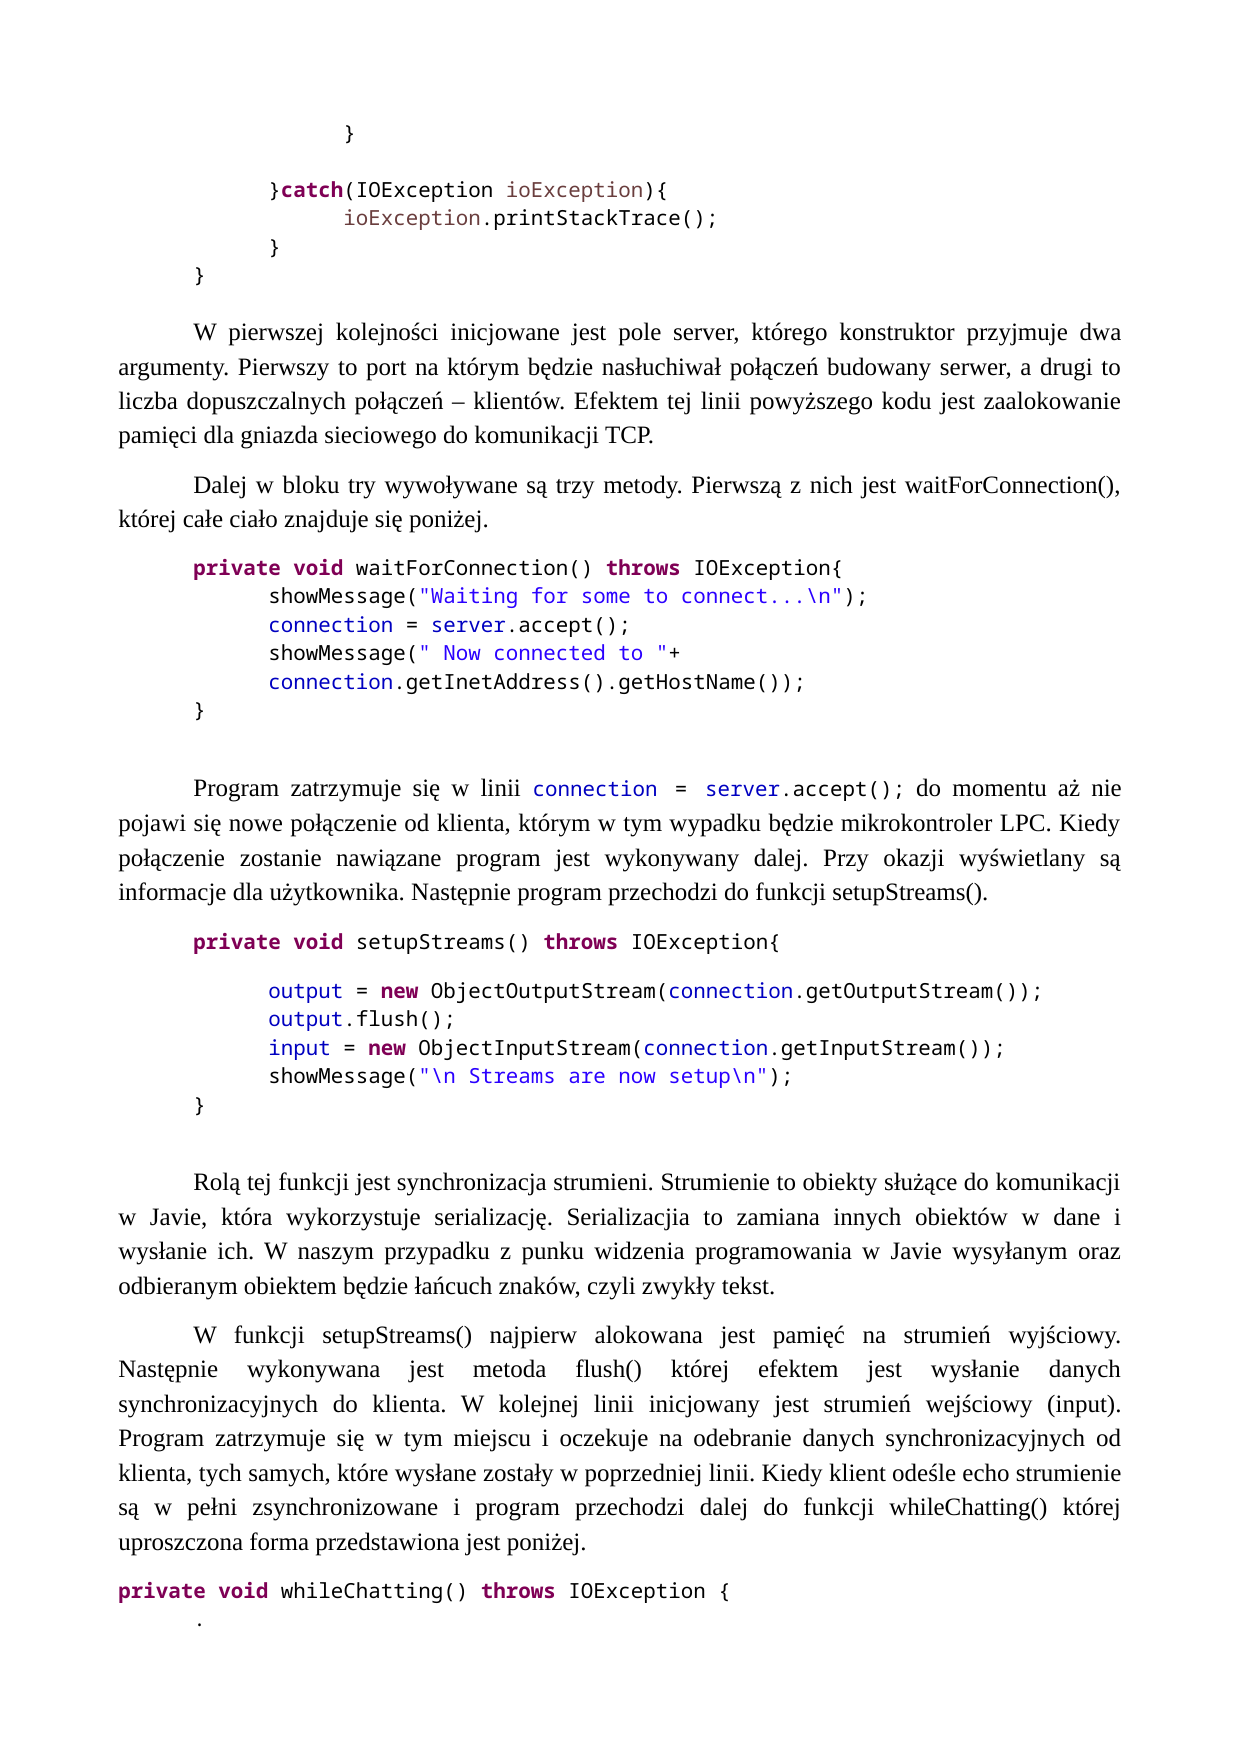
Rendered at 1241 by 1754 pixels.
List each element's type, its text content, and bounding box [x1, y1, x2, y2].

text private void setupStreams() throws IOException{ [118, 926, 1122, 956]
text . [118, 1604, 1122, 1633]
text Rolą tej funkcji jest synchronizacja strumieni. Strumienie to obiekty służące do komunikacji w Javie, która wykorzystuje serializację. Serializacjia to zamiana innych obiektów w dane i wysłanie ich. W naszym przypadku z punku widzenia programowania w Javie wysyłanym oraz odbieranym obiektem będzie łańcuch znaków, czyli zwykły tekst. [118, 1167, 1122, 1299]
text private void waitForConnection() throws IOException{ [118, 553, 1122, 582]
text } [118, 695, 1122, 724]
text Program zatrzymuje się w linii connection = server.accept(); do momentu aż nie pojawi się nowe połączenie od klienta, którym w tym wypadku będzie mikrokontroler LPC. Kiedy połączenie zostanie nawiązane program jest wykonywany dalej. Przy okazji wyświetlany są informacje dla użytkownika. Następnie program przechodzi do funkcji setupStreams(). [118, 773, 1122, 906]
text output = new ObjectOutputStream(connection.getOutputStream()); [118, 976, 1122, 1004]
text } [118, 118, 1122, 147]
text } [118, 1090, 1122, 1118]
text private void whileChatting() throws IOException { [118, 1576, 1122, 1604]
text output.flush(); [118, 1004, 1122, 1033]
text ioException.printStackTrace(); [118, 203, 1122, 232]
text }catch(IOException ioException){ [118, 175, 1122, 203]
text connection = server.accept(); [118, 610, 1122, 638]
text W funkcji setupStreams() najpierw alokowana jest pamięć na strumień wyjściowy. Następnie wykonywana jest metoda flush() której efektem jest wysłanie danych synchronizacyjnych do klienta. W kolejnej linii inicjowany jest strumień wejściowy (input). Program zatrzymuje się w tym miejscu i oczekuje na odebranie danych synchronizacyjnych od klienta, tych samych, które wysłane zostały w poprzedniej linii. Kiedy klient odeśle echo strumienie są w pełni zsynchronizowane i program przechodzi dalej do funkcji whileChatting() której uproszczona forma przedstawiona jest poniżej. [118, 1320, 1122, 1555]
text Dalej w bloku try wywoływane są trzy metody. Pierwszą z nich jest waitForConnection(), której całe ciało znajduje się poniżej. [118, 470, 1122, 533]
text W pierwszej kolejności inicjowane jest pole server, którego konstruktor przyjmuje dwa argumenty. Pierwszy to port na którym będzie nasłuchiwał połączeń budowany serwer, a drugi to liczba dopuszczalnych połączeń – klientów. Efektem tej linii powyższego kodu jest zaalokowanie pamięci dla gniazda sieciowego do komunikacji TCP. [118, 317, 1122, 449]
text showMessage(" Now connected to "+ connection.getInetAddress().getHostName()); [118, 638, 1122, 695]
text } [118, 260, 1122, 289]
text input = new ObjectInputStream(connection.getInputStream()); [118, 1033, 1122, 1061]
text } [118, 232, 1122, 260]
text showMessage("\n Streams are now setup\n"); [118, 1061, 1122, 1090]
text showMessage("Waiting for some to connect...\n"); [118, 582, 1122, 610]
